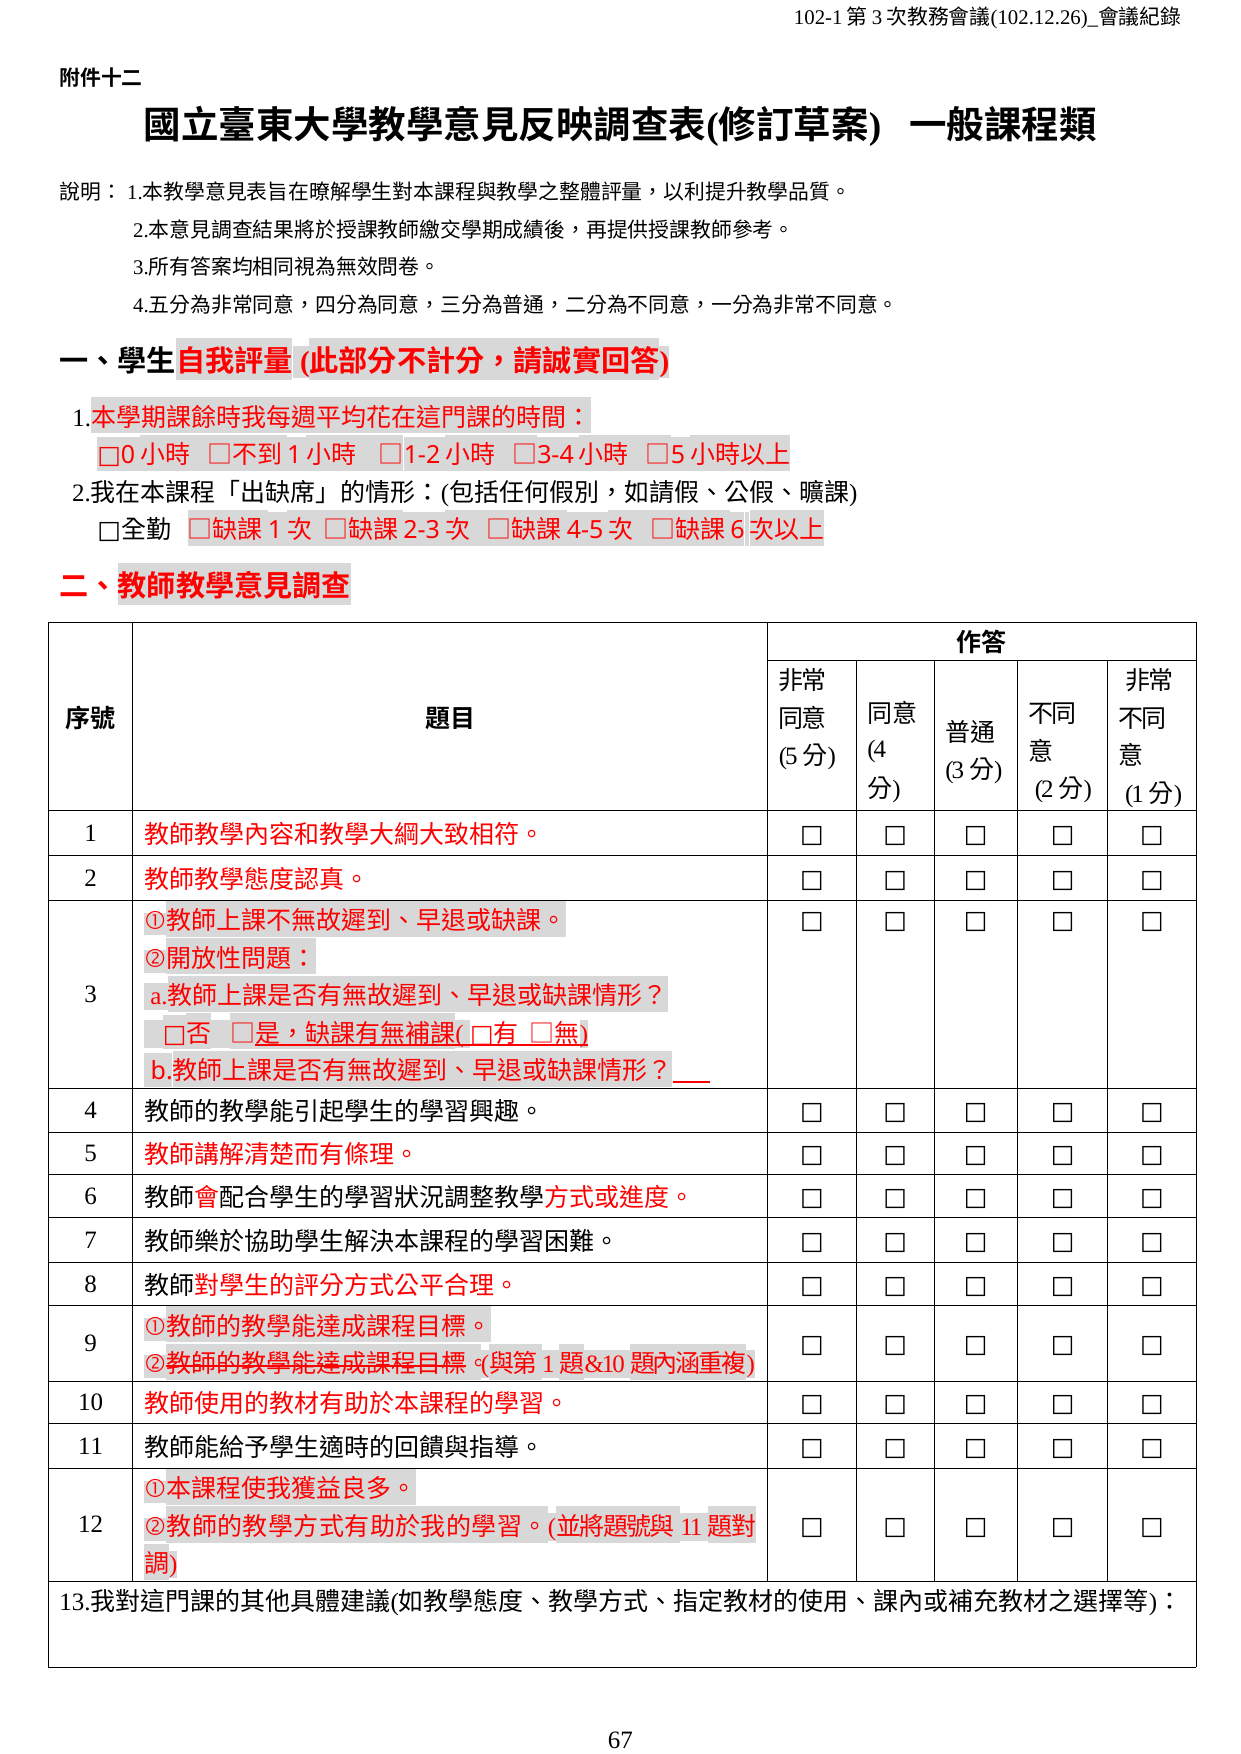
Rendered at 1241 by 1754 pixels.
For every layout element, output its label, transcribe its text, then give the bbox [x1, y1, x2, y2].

table_cell □ [1018, 1089, 1107, 1131]
table_cell □ [935, 901, 1017, 1088]
table_cell 2 [49, 856, 132, 899]
table_cell 教師教學內容和教學大綱大致相符。 [133, 811, 767, 855]
text 2.我在本課程「出缺席」的情形：(包括任何假別，如請假、公假、曠課) [62, 472, 1181, 509]
table_cell □ [857, 856, 934, 899]
table_cell □ [1108, 1175, 1196, 1217]
table_cell □ [1018, 811, 1107, 855]
table_cell 教師上課不無故遲到、早退或缺課。 開放性問題： a.教師上課是否有無故遲到、早退或缺課情形？ □否 □是，缺課有無補課( □有 □無) b.教師上課是否有無故遲到、早退或缺課情形？ [133, 901, 767, 1088]
text 一、學生自我評量 (此部分不計分，請誠實回答) [59, 322, 1181, 397]
table_cell □ [1108, 1133, 1196, 1174]
table_cell 8 [49, 1263, 132, 1305]
table_cell □ [1018, 1382, 1107, 1423]
table_cell 9 [49, 1306, 132, 1381]
table_cell □ [857, 1263, 934, 1305]
table_cell □ [768, 1424, 856, 1468]
text 2.本意見調查結果將於授課教師繳交學期成績後，再提供授課教師參考。 [133, 209, 1181, 247]
table_cell 1 [49, 811, 132, 855]
table_cell □ [1018, 1469, 1107, 1581]
table_cell 教師的教學能引起學生的學習興趣。 [133, 1089, 767, 1131]
text □0小時 □不到1小時 □1-2小時 □3-4小時 □5小時以上 [59, 434, 1181, 472]
table_cell 教師使用的教材有助於本課程的學習。 [133, 1382, 767, 1423]
table_cell □ [1108, 1469, 1196, 1581]
table_cell □ [1018, 856, 1107, 899]
table_cell 教師會配合學生的學習狀況調整教學方式或進度。 [133, 1175, 767, 1217]
table_cell 10 [49, 1382, 132, 1423]
table_header 題目 [133, 623, 767, 810]
table_cell 教師教學態度認真。 [133, 856, 767, 899]
table_cell □ [768, 1263, 856, 1305]
table_cell □ [1108, 1382, 1196, 1423]
text 3.所有答案均相同視為無效問卷。 [133, 247, 1181, 284]
table_cell □ [857, 1089, 934, 1131]
table_cell □ [935, 811, 1017, 855]
table_cell □ [1108, 901, 1196, 1088]
table_header 序號 [49, 623, 132, 810]
table_header 作答 [768, 623, 1196, 660]
table_cell □ [935, 1175, 1017, 1217]
table_cell □ [768, 901, 856, 1088]
table_cell 3 [49, 901, 132, 1088]
table_cell □ [857, 1133, 934, 1174]
table_cell □ [935, 1469, 1017, 1581]
table_cell □ [1018, 1306, 1107, 1381]
table_cell 4 [49, 1089, 132, 1131]
table_cell □ [1108, 1306, 1196, 1381]
table_cell □ [768, 1469, 856, 1581]
table_cell □ [857, 1175, 934, 1217]
table_cell 教師的教學能達成課程目標。 教師的教學能達成課程目標。(與第1題&10題內涵重複) [133, 1306, 767, 1381]
table_cell □ [935, 1382, 1017, 1423]
table_cell 教師樂於協助學生解決本課程的學習困難。 [133, 1218, 767, 1262]
table_cell □ [1108, 1089, 1196, 1131]
table_cell □ [768, 1382, 856, 1423]
table_cell □ [935, 1263, 1017, 1305]
table_cell □ [768, 1175, 856, 1217]
text □全勤 □缺課1次 □缺課2-3次 □缺課4-5次 □缺課6次以上 [59, 509, 1181, 547]
table_cell □ [935, 1306, 1017, 1381]
table_cell □ [1108, 1424, 1196, 1468]
table_cell □ [857, 811, 934, 855]
table_cell □ [935, 856, 1017, 899]
table_cell □ [768, 856, 856, 899]
table_cell □ [1108, 811, 1196, 855]
table_cell □ [1018, 1424, 1107, 1468]
table_cell □ [1018, 901, 1107, 1088]
table_cell □ [857, 1218, 934, 1262]
table_cell □ [768, 1133, 856, 1174]
text 國立臺東大學教學意見反映調查表(修訂草案) 一般課程類 [59, 95, 1181, 149]
table_cell □ [768, 1306, 856, 1381]
table_cell □ [857, 1382, 934, 1423]
text 附件十二 [59, 57, 1181, 95]
table_cell □ [857, 1469, 934, 1581]
text 4.五分為非常同意，四分為同意，三分為普通，二分為不同意，一分為非常不同意。 [133, 284, 1181, 322]
table_cell □ [935, 1424, 1017, 1468]
table_cell 不同意 (2分) [1018, 661, 1107, 810]
table_cell 12 [49, 1469, 132, 1581]
table_cell □ [768, 811, 856, 855]
table_cell 本課程使我獲益良多。 教師的教學方式有助於我的學習。(並將題號與11題對調) [133, 1469, 767, 1581]
table_cell □ [935, 1089, 1017, 1131]
table_cell 教師對學生的評分方式公平合理。 [133, 1263, 767, 1305]
table_cell □ [1018, 1175, 1107, 1217]
table_cell □ [857, 901, 934, 1088]
table_cell □ [857, 1306, 934, 1381]
table_cell 非常 同意 (5分) [768, 661, 856, 810]
table_cell □ [1108, 1218, 1196, 1262]
text 1.本學期課餘時我每週平均花在這門課的時間： [63, 397, 1181, 434]
table_cell 5 [49, 1133, 132, 1174]
table_cell 7 [49, 1218, 132, 1262]
table_cell □ [768, 1089, 856, 1131]
table_cell 教師能給予學生適時的回饋與指導。 [133, 1424, 767, 1468]
table_cell □ [1108, 856, 1196, 899]
table_cell 同意 (4分) [857, 661, 934, 810]
table_cell 11 [49, 1424, 132, 1468]
table_cell □ [768, 1218, 856, 1262]
table_cell 普通 (3分) [935, 661, 1017, 810]
table_cell □ [935, 1218, 1017, 1262]
text 說明： 1.本教學意見表旨在暸解學生對本課程與教學之整體評量，以利提升教學品質。 [59, 172, 1181, 209]
table_cell □ [935, 1133, 1017, 1174]
text 二、教師教學意見調查 [59, 547, 1181, 622]
table_cell □ [1018, 1133, 1107, 1174]
table_cell □ [857, 1424, 934, 1468]
table_cell □ [1018, 1263, 1107, 1305]
table_cell □ [1018, 1218, 1107, 1262]
table_cell 6 [49, 1175, 132, 1217]
table_cell 13.我對這門課的其他具體建議(如教學態度、教學方式、指定教材的使用、課內或補充教材之選擇等)： [49, 1582, 1196, 1667]
table_cell 非常 不同意 (1分) [1108, 661, 1196, 810]
table_cell □ [1108, 1263, 1196, 1305]
table_cell 教師講解清楚而有條理。 [133, 1133, 767, 1174]
